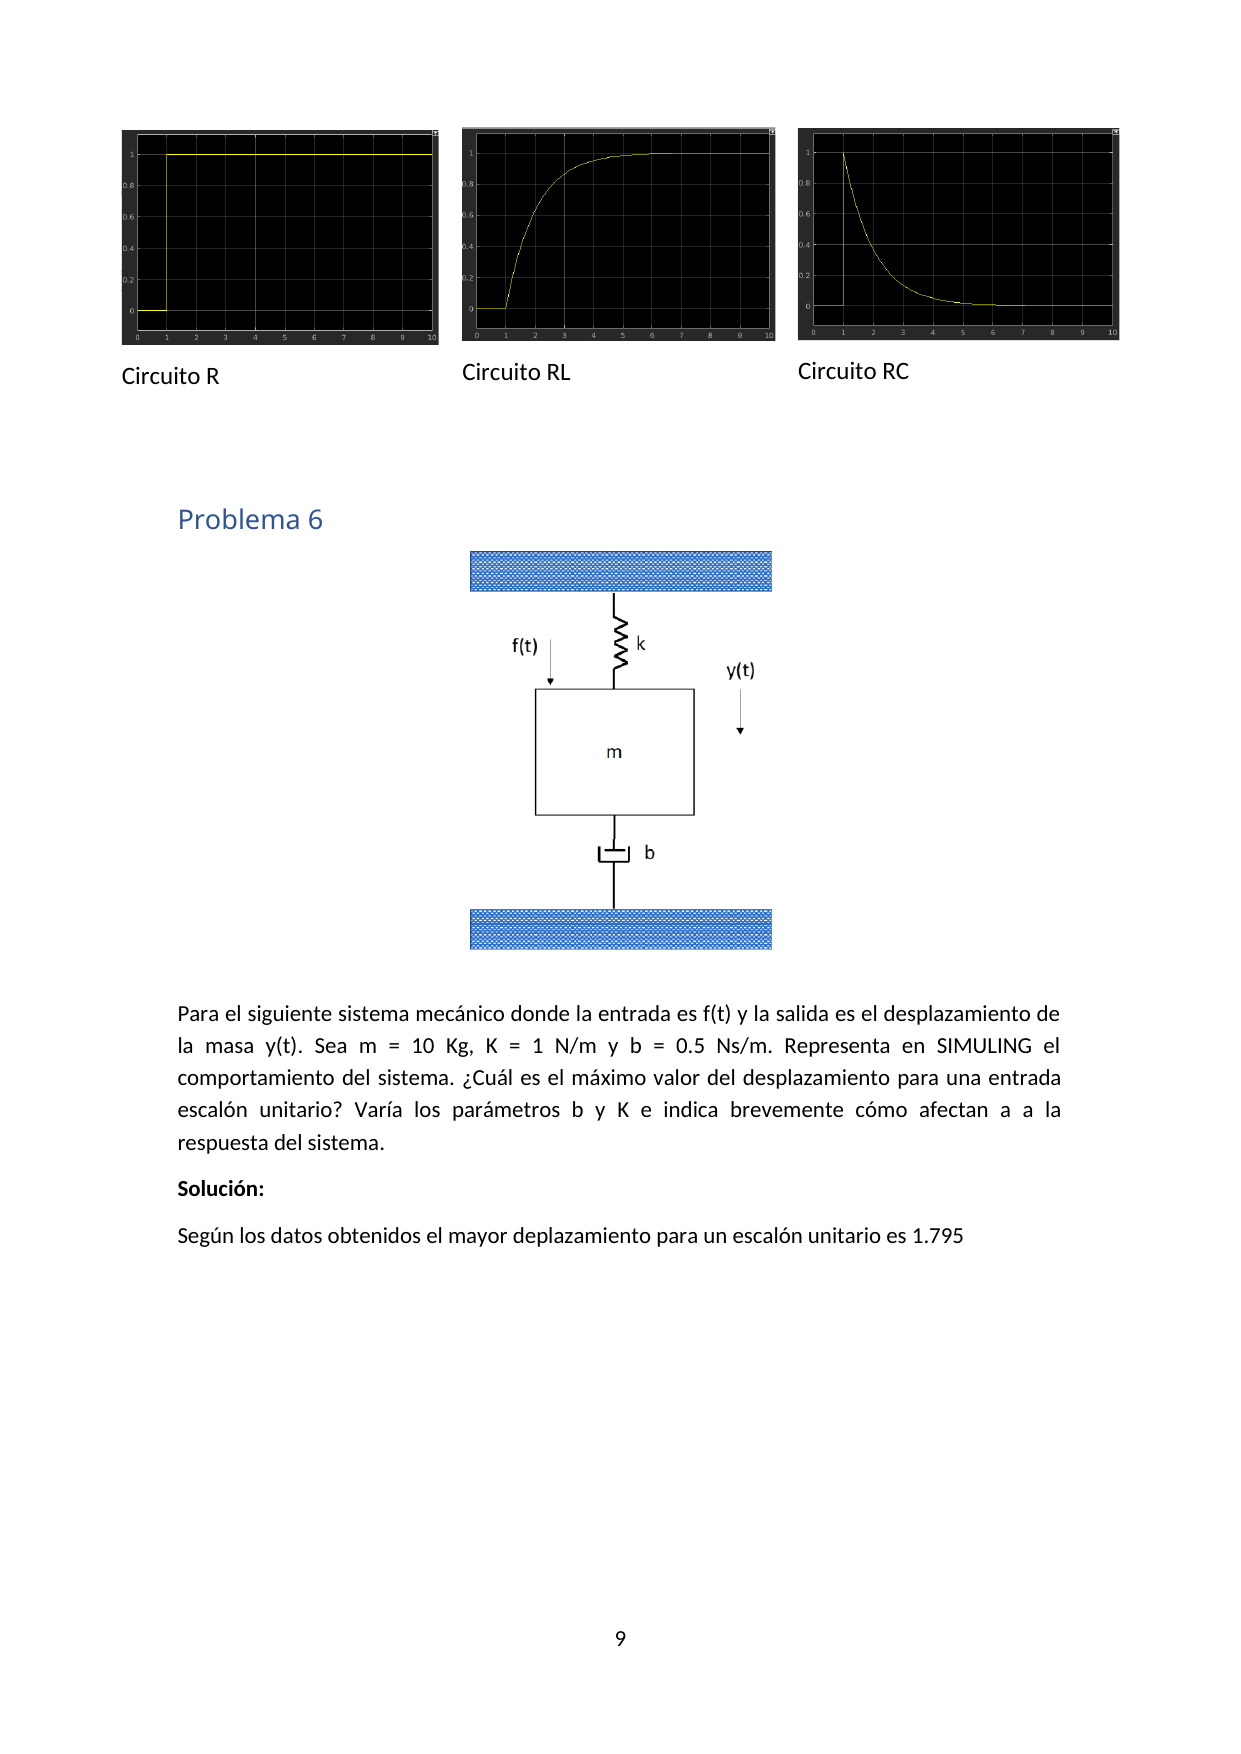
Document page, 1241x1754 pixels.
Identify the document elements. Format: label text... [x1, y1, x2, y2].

text Circuito R [122, 345, 439, 390]
picture [797, 128, 1120, 341]
picture [462, 127, 776, 341]
picture [121, 130, 439, 345]
subtitle Problema 6 [177, 501, 1063, 538]
text Según los datos obtenidos el mayor deplazamiento para un escalón unitario es 1.795 [177, 1221, 1063, 1249]
text Para el siguiente sistema mecánico donde la entrada es f(t) y la salida es el desplazamiento de la masa y(t). Sea m = 10 Kg, K = 1 N/m y b = 0.5 Ns/m. Representa en SIMULING el comportamiento del sistema. ¿Cuál es el máximo valor del desplazamiento para una entrada escalón unitario? Varía los parámetros b y K e indica brevemente cómo afectan a a la respuesta del sistema. [177, 999, 1063, 1156]
text Circuito RL [462, 341, 776, 386]
text Solución: [177, 1174, 1063, 1202]
picture [466, 547, 774, 953]
text Circuito RC [798, 341, 1119, 386]
